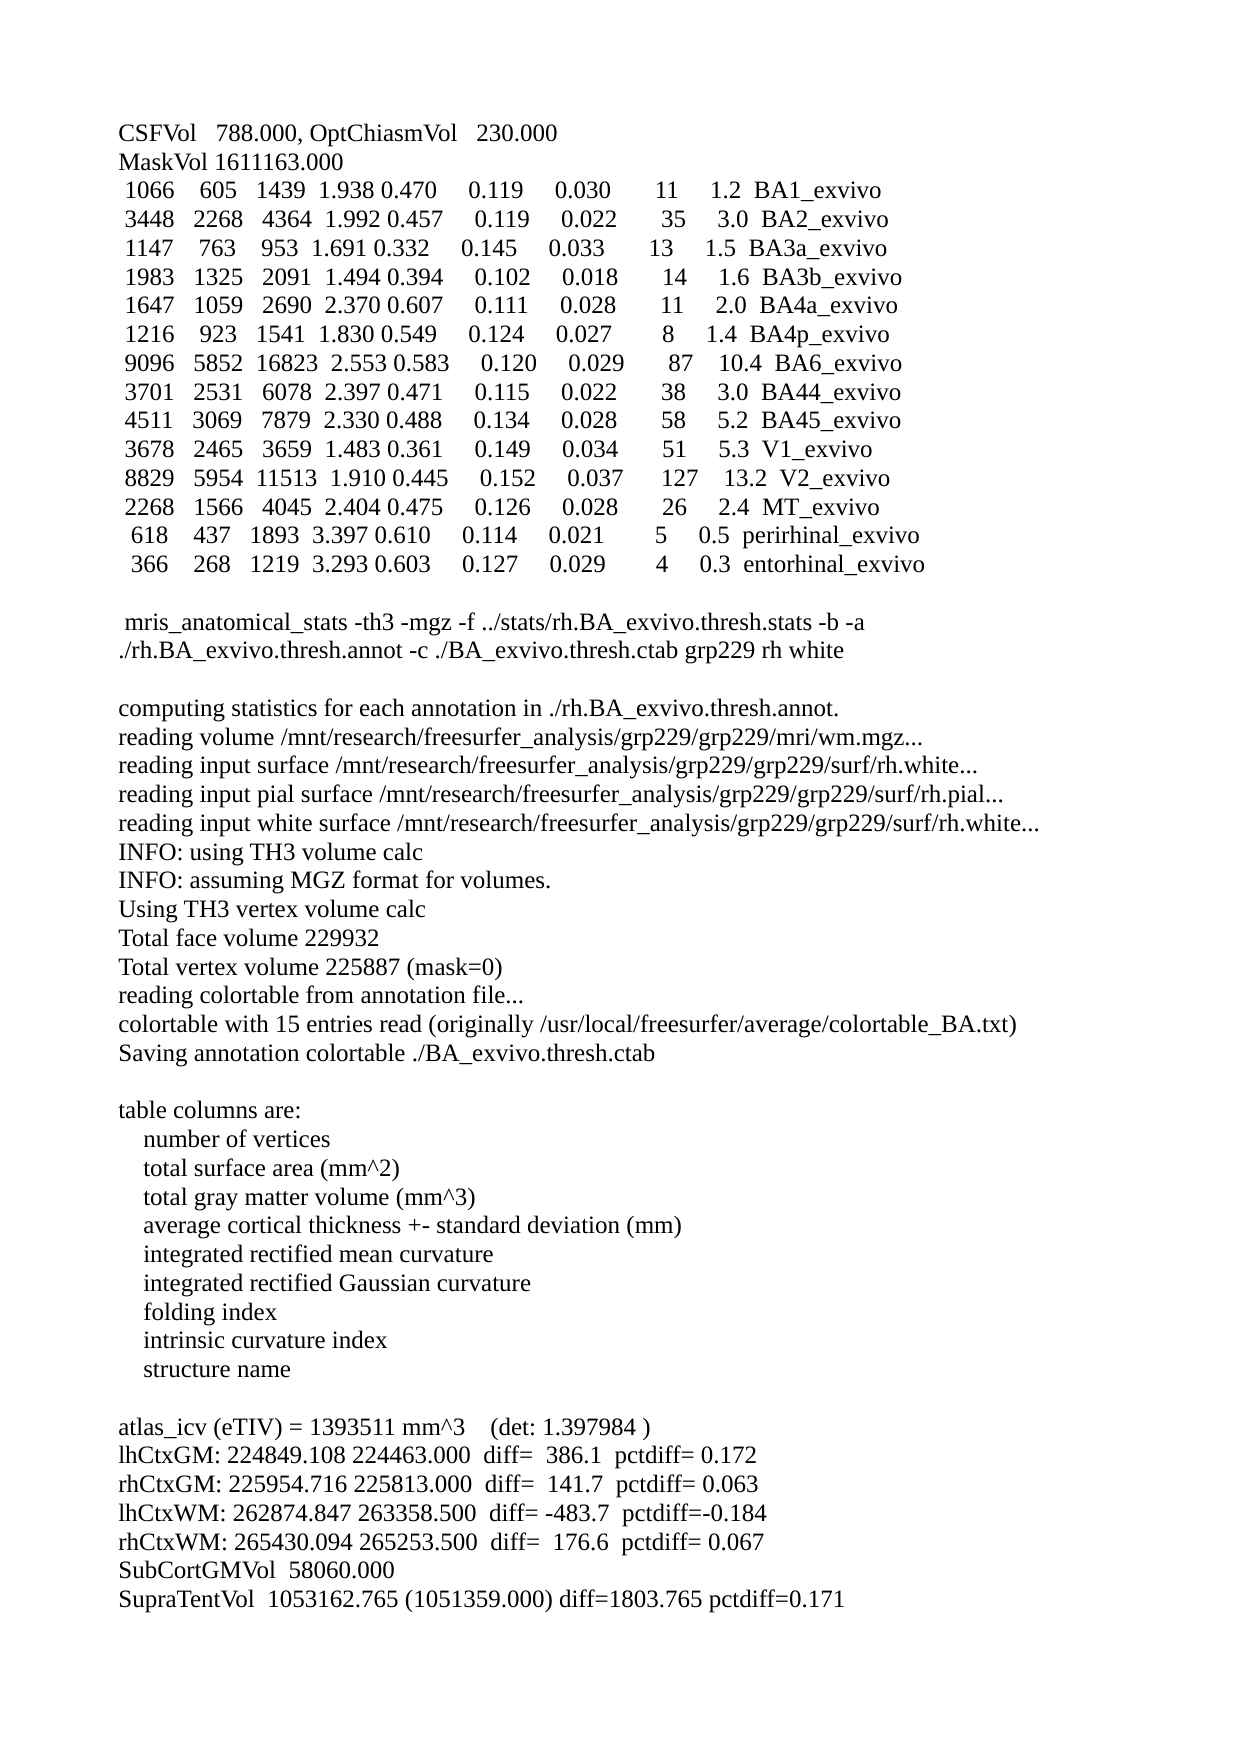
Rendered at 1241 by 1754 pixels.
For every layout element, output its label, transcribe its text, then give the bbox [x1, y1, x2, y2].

text table columns are: [118, 1096, 1122, 1124]
text colortable with 15 entries read (originally /usr/local/freesurfer/average/colortable_BA.txt) [118, 1009, 1122, 1038]
text reading input pial surface /mnt/research/freesurfer_analysis/grp229/grp229/surf/rh.pial... [118, 779, 1122, 808]
text average cortical thickness +- standard deviation (mm) [118, 1211, 1122, 1239]
text 366 268 1219 3.293 0.603 0.127 0.029 4 0.3 entorhinal_exvivo [118, 549, 1122, 578]
text 4511 3069 7879 2.330 0.488 0.134 0.028 58 5.2 BA45_exvivo [118, 406, 1122, 434]
text 2268 1566 4045 2.404 0.475 0.126 0.028 26 2.4 MT_exvivo [118, 492, 1122, 521]
text structure name [118, 1354, 1122, 1383]
text INFO: using TH3 volume calc [118, 837, 1122, 866]
text Saving annotation colortable ./BA_exvivo.thresh.ctab [118, 1038, 1122, 1067]
text SupraTentVol 1053162.765 (1051359.000) diff=1803.765 pctdiff=0.171 [118, 1584, 1122, 1613]
text number of vertices [118, 1124, 1122, 1153]
text intrinsic curvature index [118, 1326, 1122, 1354]
text reading volume /mnt/research/freesurfer_analysis/grp229/grp229/mri/wm.mgz... [118, 722, 1122, 751]
text total surface area (mm^2) [118, 1153, 1122, 1182]
text 1216 923 1541 1.830 0.549 0.124 0.027 8 1.4 BA4p_exvivo [118, 319, 1122, 348]
text total gray matter volume (mm^3) [118, 1182, 1122, 1211]
text integrated rectified Gaussian curvature [118, 1268, 1122, 1297]
text 3701 2531 6078 2.397 0.471 0.115 0.022 38 3.0 BA44_exvivo [118, 377, 1122, 406]
text CSFVol 788.000, OptChiasmVol 230.000 [118, 118, 1122, 147]
text 3448 2268 4364 1.992 0.457 0.119 0.022 35 3.0 BA2_exvivo [118, 204, 1122, 233]
text Using TH3 vertex volume calc [118, 894, 1122, 923]
text computing statistics for each annotation in ./rh.BA_exvivo.thresh.annot. [118, 693, 1122, 722]
text lhCtxWM: 262874.847 263358.500 diff= -483.7 pctdiff=-0.184 [118, 1498, 1122, 1527]
text INFO: assuming MGZ format for volumes. [118, 866, 1122, 894]
text atlas_icv (eTIV) = 1393511 mm^3 (det: 1.397984 ) [118, 1412, 1122, 1441]
text reading input white surface /mnt/research/freesurfer_analysis/grp229/grp229/surf/rh.white... [118, 808, 1122, 837]
text rhCtxWM: 265430.094 265253.500 diff= 176.6 pctdiff= 0.067 [118, 1527, 1122, 1556]
text folding index [118, 1297, 1122, 1326]
text Total vertex volume 225887 (mask=0) [118, 952, 1122, 981]
text 1066 605 1439 1.938 0.470 0.119 0.030 11 1.2 BA1_exvivo [118, 176, 1122, 204]
text 1147 763 953 1.691 0.332 0.145 0.033 13 1.5 BA3a_exvivo [118, 233, 1122, 262]
text 9096 5852 16823 2.553 0.583 0.120 0.029 87 10.4 BA6_exvivo [118, 348, 1122, 377]
text 1647 1059 2690 2.370 0.607 0.111 0.028 11 2.0 BA4a_exvivo [118, 291, 1122, 319]
text reading input surface /mnt/research/freesurfer_analysis/grp229/grp229/surf/rh.white... [118, 751, 1122, 779]
text MaskVol 1611163.000 [118, 147, 1122, 176]
text reading colortable from annotation file... [118, 981, 1122, 1009]
text 8829 5954 11513 1.910 0.445 0.152 0.037 127 13.2 V2_exvivo [118, 463, 1122, 492]
text integrated rectified mean curvature [118, 1239, 1122, 1268]
text 618 437 1893 3.397 0.610 0.114 0.021 5 0.5 perirhinal_exvivo [118, 521, 1122, 549]
text 1983 1325 2091 1.494 0.394 0.102 0.018 14 1.6 BA3b_exvivo [118, 262, 1122, 291]
text lhCtxGM: 224849.108 224463.000 diff= 386.1 pctdiff= 0.172 [118, 1441, 1122, 1469]
text SubCortGMVol 58060.000 [118, 1556, 1122, 1584]
text rhCtxGM: 225954.716 225813.000 diff= 141.7 pctdiff= 0.063 [118, 1469, 1122, 1498]
text mris_anatomical_stats -th3 -mgz -f ../stats/rh.BA_exvivo.thresh.stats -b -a ./rh.BA_exvivo.thresh.annot -c ./BA_exvivo.thresh.ctab grp229 rh white [118, 607, 1122, 664]
text 3678 2465 3659 1.483 0.361 0.149 0.034 51 5.3 V1_exvivo [118, 434, 1122, 463]
text Total face volume 229932 [118, 923, 1122, 952]
